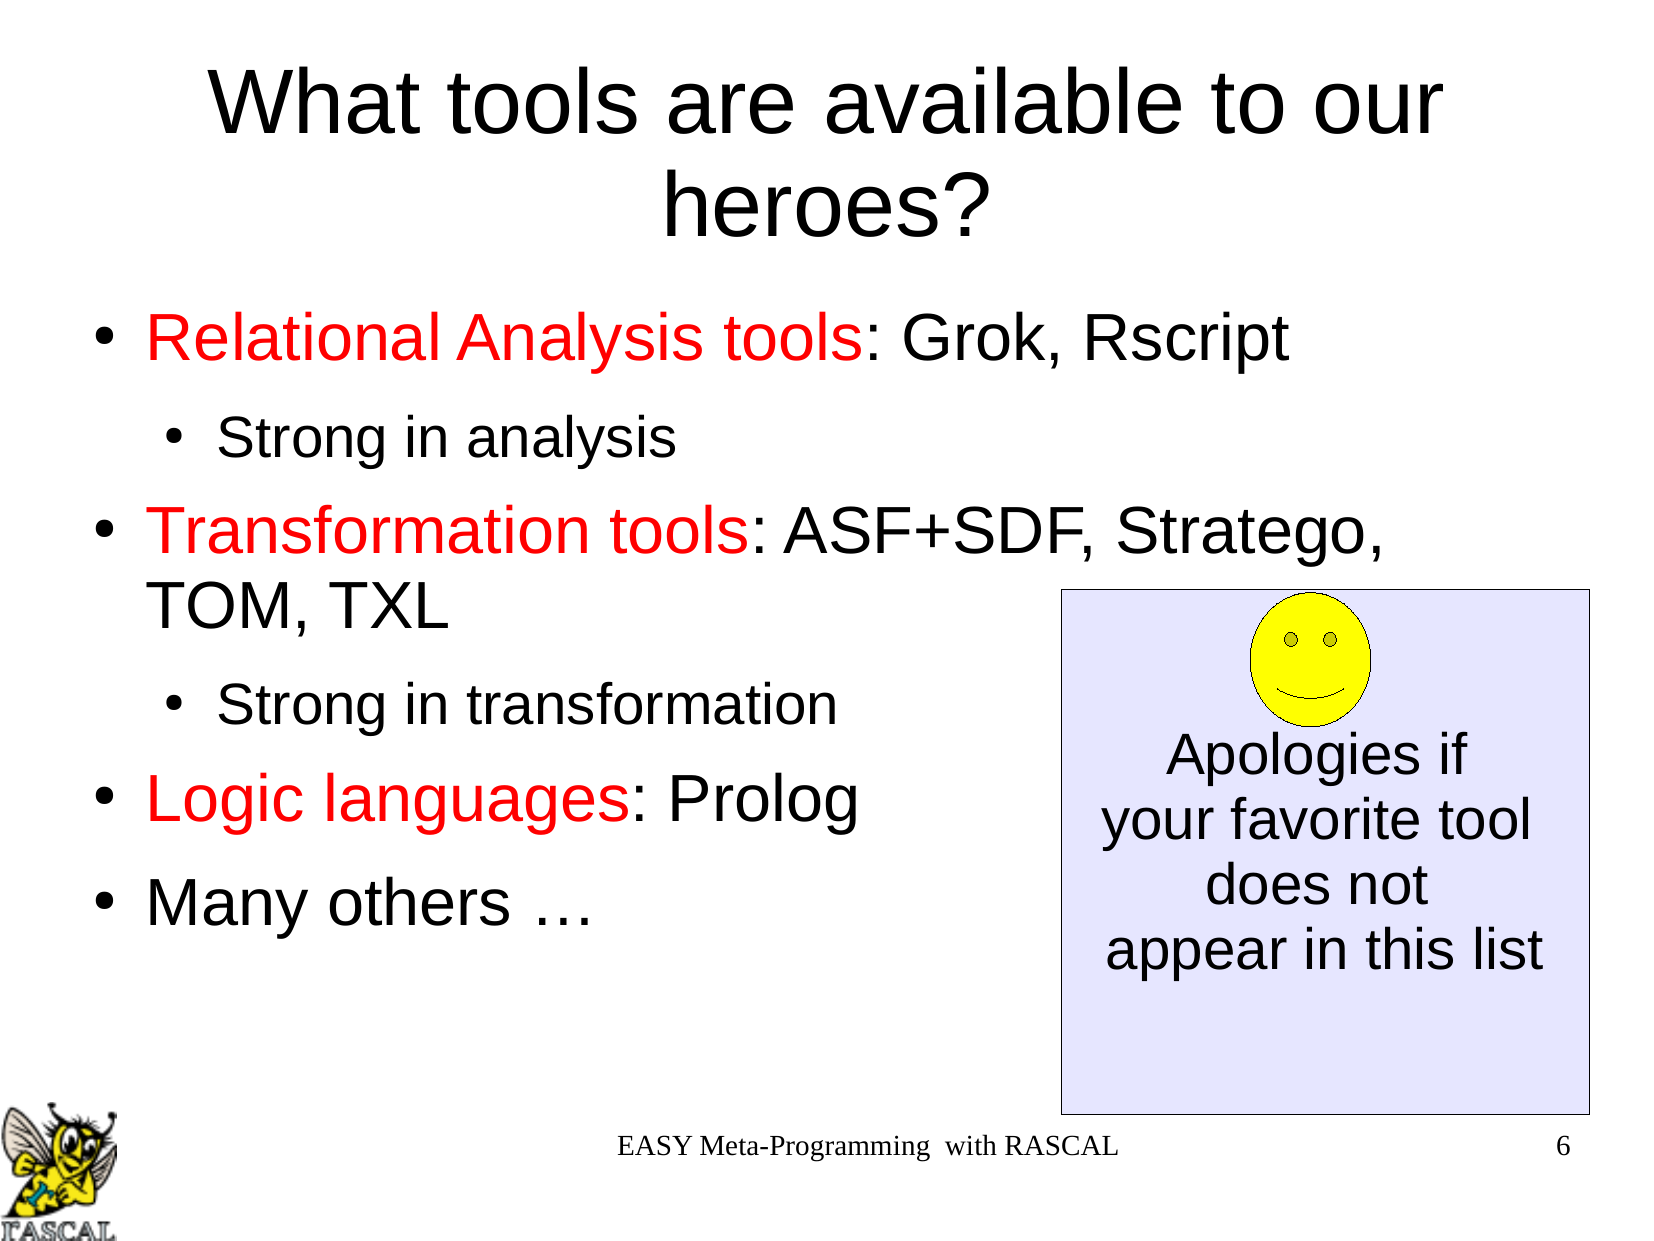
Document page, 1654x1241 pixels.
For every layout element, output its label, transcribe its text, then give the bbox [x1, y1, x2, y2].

title What tools are available to our heroes? [82, 49, 1571, 257]
list Relational Analysis tools: Grok, Rscript Strong in analysis Transformation tools: ASF+SDF, Stratego, TOM, TXL Strong in transformation Logic languages: Prolog Many others … [75, 300, 1564, 1119]
picture [0, 1102, 117, 1241]
text_box [1250, 592, 1371, 727]
text_box Apologies if your favorite tool does not appear in this list [1061, 589, 1590, 1115]
